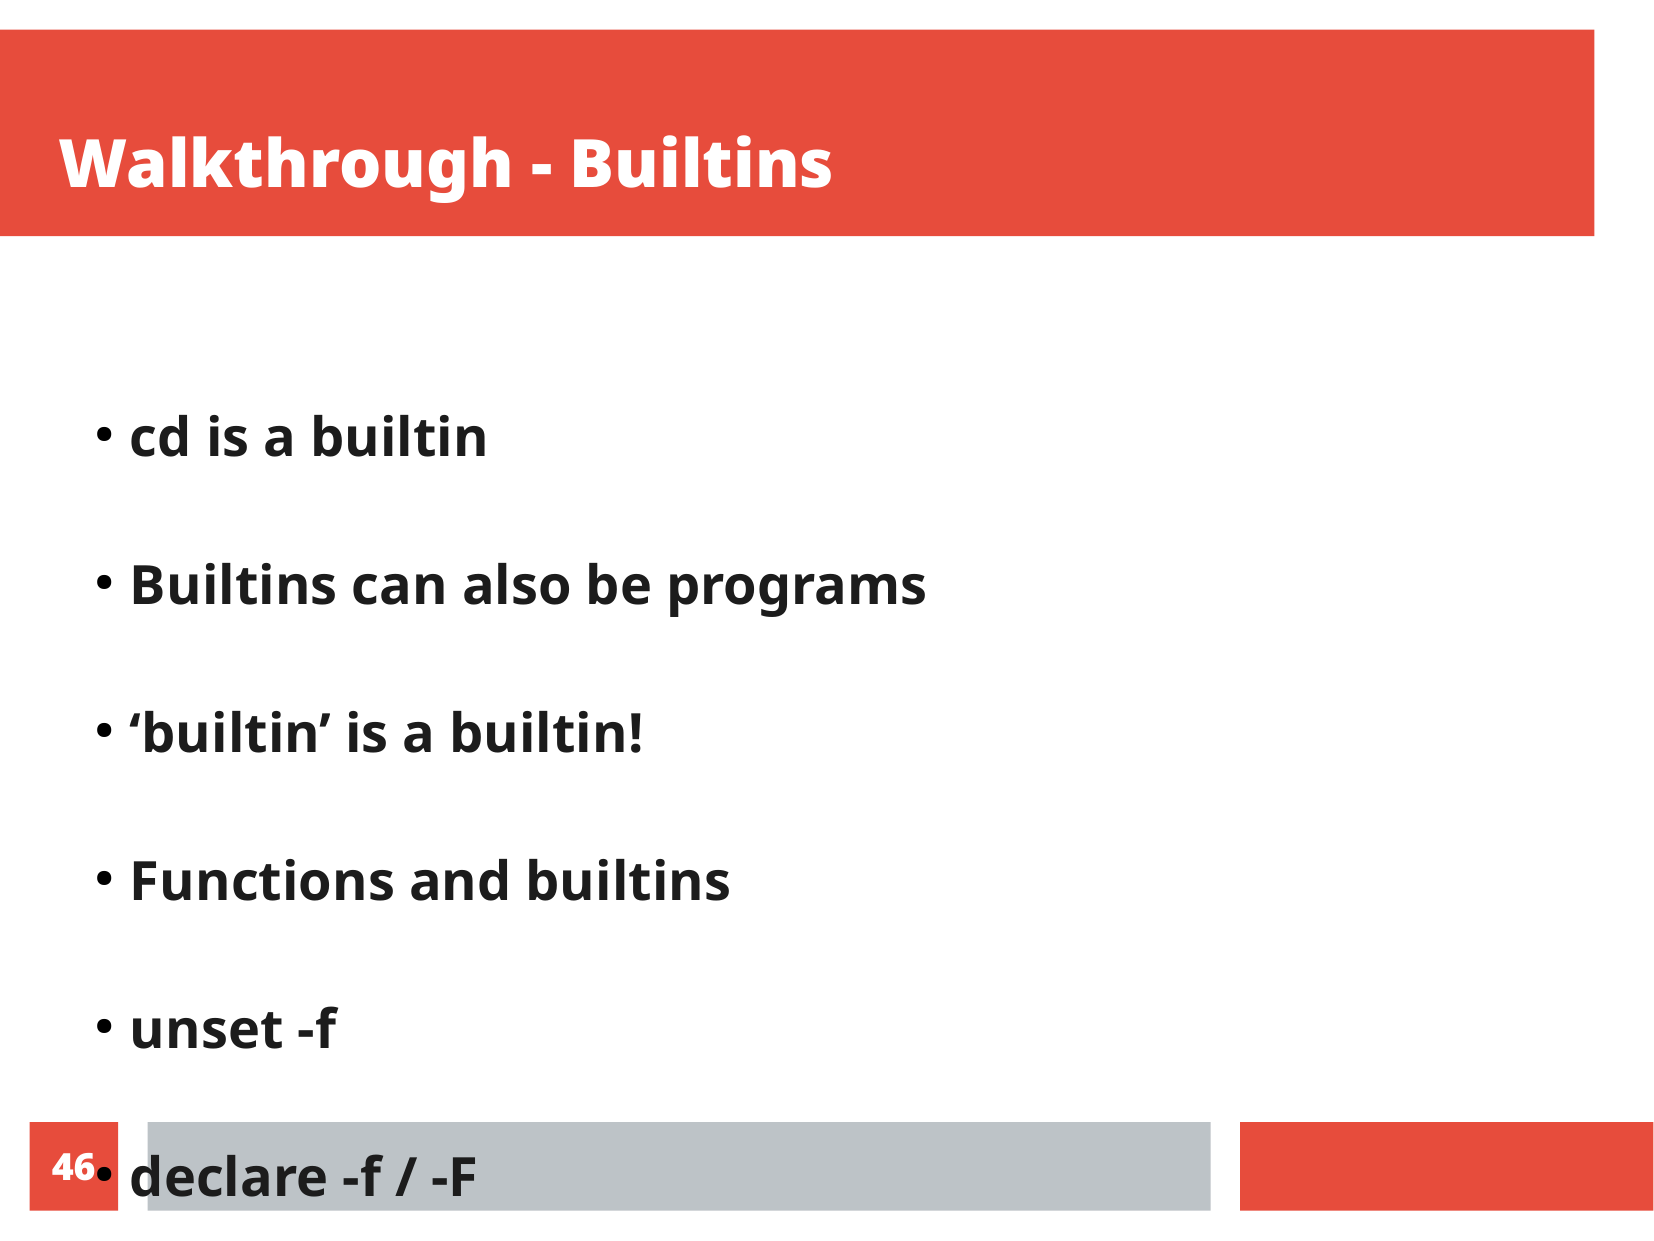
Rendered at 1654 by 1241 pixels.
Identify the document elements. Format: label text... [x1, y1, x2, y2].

subtitle cd is a builtin Builtins can also be programs ‘builtin’ is a builtin! Functions and builtins unset -f declare -f / -F [59, 324, 1565, 1093]
title Walkthrough - Builtins [59, 59, 1595, 207]
